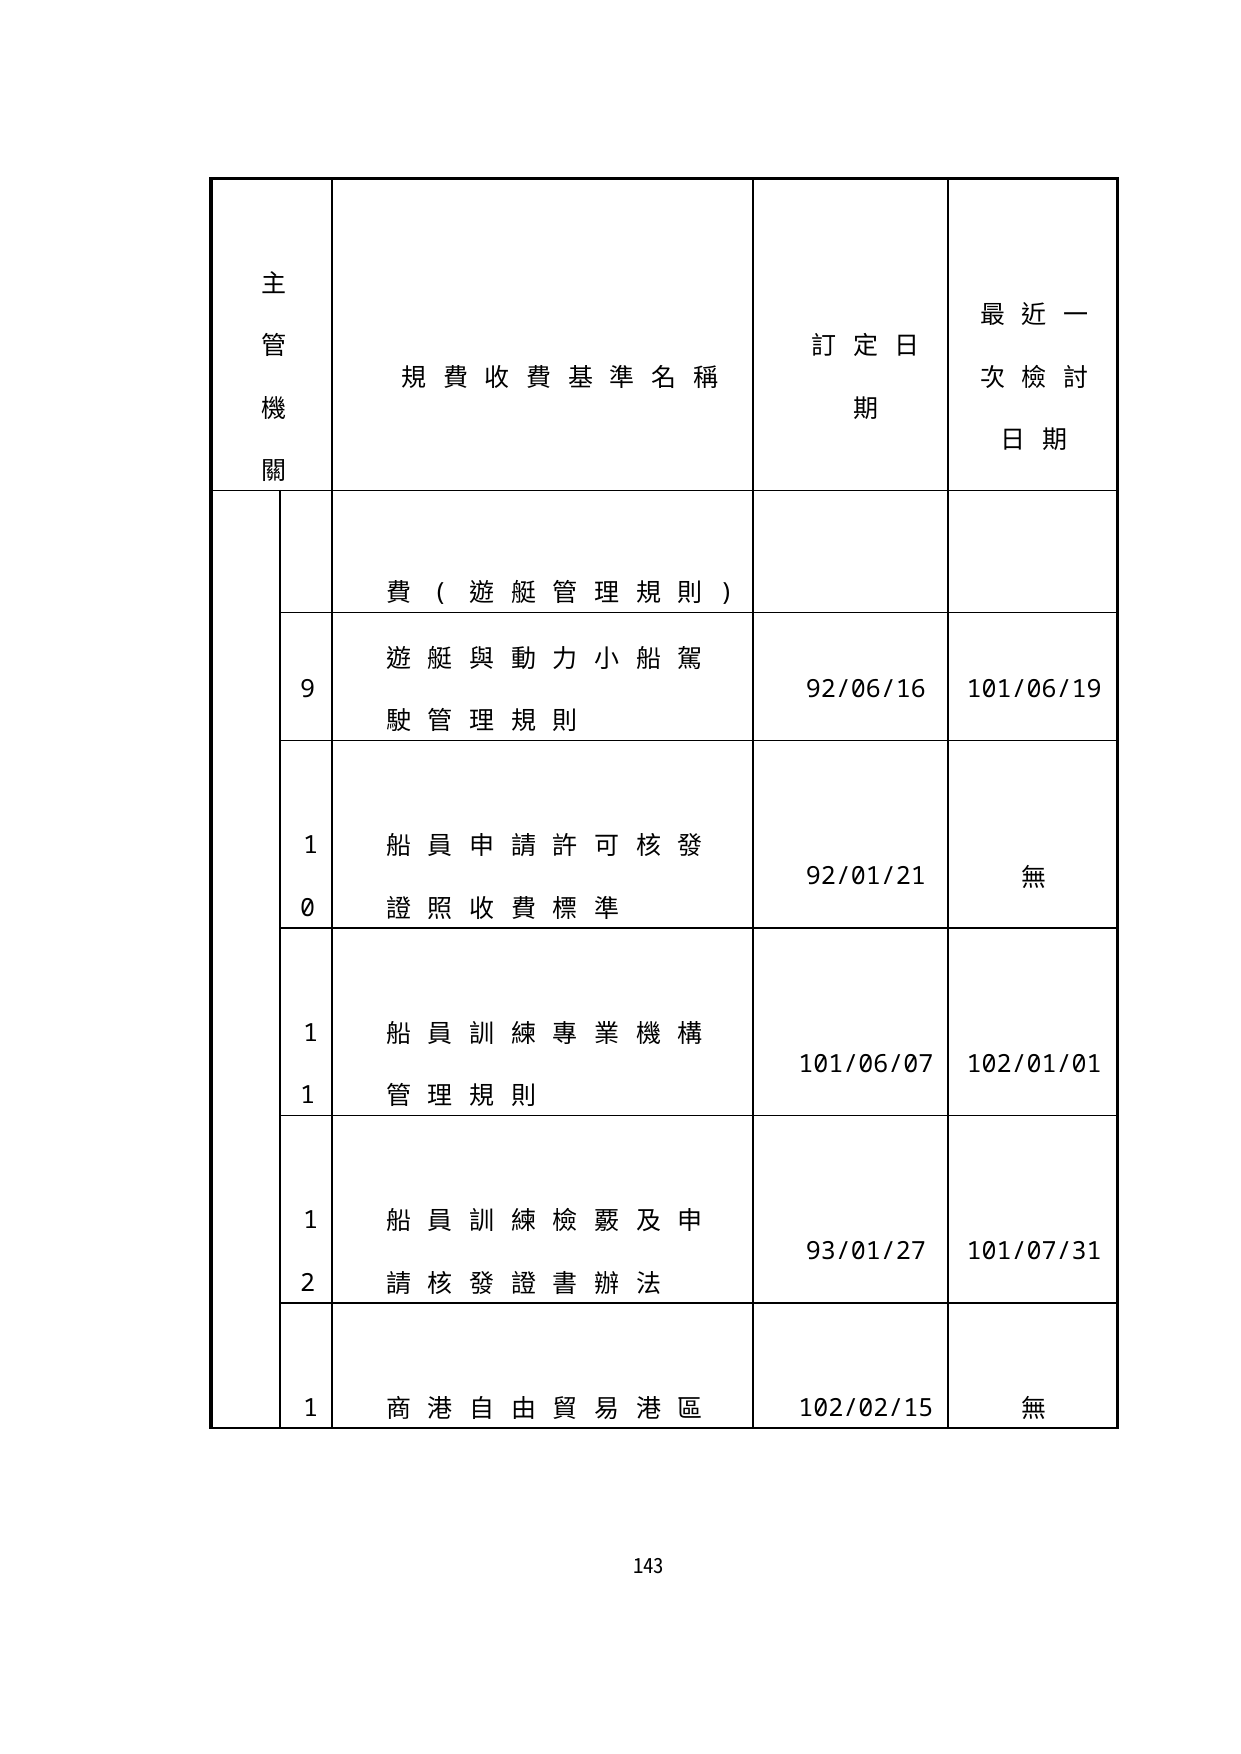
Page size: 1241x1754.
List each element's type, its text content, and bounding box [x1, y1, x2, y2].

table_cell 11 [281, 929, 331, 1115]
table_cell 船員訓練檢覈及申請核發證書辦法 [333, 1116, 752, 1302]
table_cell 1 [281, 1304, 331, 1427]
table_cell 船員訓練專業機構管理規則 [333, 929, 752, 1115]
table_header 最近一次檢討日期 [949, 180, 1116, 490]
table_cell 交通部 [213, 491, 279, 1427]
table_cell 102/02/15 [754, 1304, 947, 1427]
table_cell [281, 491, 331, 612]
table_cell 10 [281, 741, 331, 927]
table_cell 無 [949, 741, 1116, 927]
table_header 規費收費基準名稱 [333, 180, 752, 490]
table_cell 無 [949, 1304, 1116, 1427]
table_cell 9 [281, 613, 331, 740]
table_cell 92/06/16 [754, 613, 947, 740]
table_cell 92/01/21 [754, 741, 947, 927]
table_cell 101/06/07 [754, 929, 947, 1115]
table_header 主管機關 [213, 180, 331, 490]
table_cell 費(遊艇管理規則) [333, 491, 752, 612]
table_cell [949, 491, 1116, 612]
table_cell 遊艇與動力小船駕駛管理規則 [333, 613, 752, 740]
table_cell 12 [281, 1116, 331, 1302]
table_cell [754, 491, 947, 612]
table_cell 101/07/31 [949, 1116, 1116, 1302]
table_cell 93/01/27 [754, 1116, 947, 1302]
table_header 訂定日期 [754, 180, 947, 490]
table_cell 101/06/19 [949, 613, 1116, 740]
table_cell 船員申請許可核發證照收費標準 [333, 741, 752, 927]
table_cell 商港自由貿易港區 [333, 1304, 752, 1427]
table_cell 102/01/01 [949, 929, 1116, 1115]
